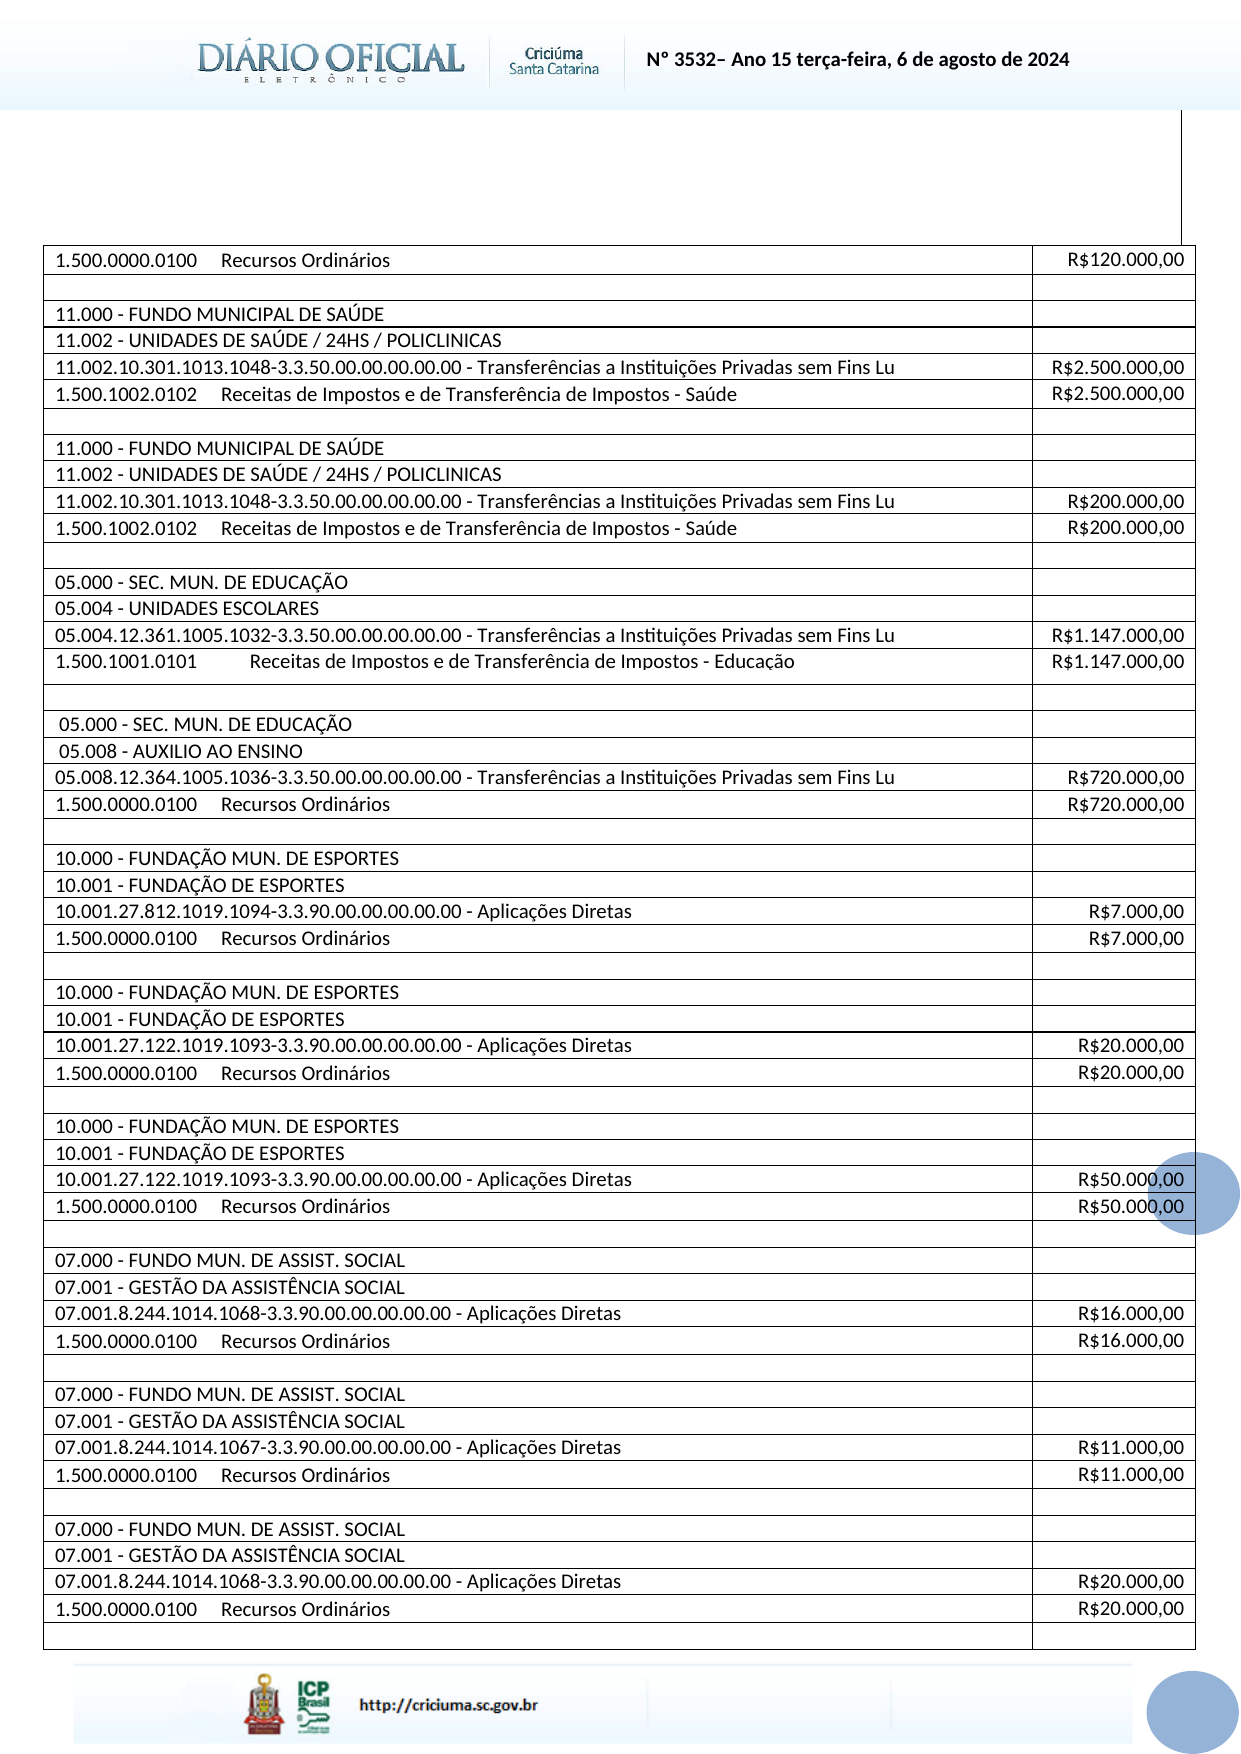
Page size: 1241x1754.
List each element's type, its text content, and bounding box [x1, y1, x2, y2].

table_cell [800, 380, 1032, 407]
table_cell 07.000 - FUNDO MUN. DE ASSIST. SOCIAL [44, 1382, 1032, 1407]
table_header Recursos Ordinários [221, 246, 800, 273]
table_cell 07.001 - GESTÃO DA ASSISTÊNCIA SOCIAL [44, 1274, 1032, 1299]
table_header 1.500.1002.0102 [55, 514, 221, 541]
table_cell [1033, 845, 1195, 871]
table_cell [800, 1059, 1032, 1086]
table_cell 11.002.10.301.1013.1048-3.3.50.00.00.00.00.00 - Transferências a Instituições Privadas sem Fins Lu [44, 354, 1032, 379]
table_cell [44, 1059, 55, 1086]
table_header Receitas de Impostos e de Transferência de Impostos - Saúde [221, 380, 800, 407]
table_header 1.500.0000.0100 [55, 791, 221, 818]
table_cell [1033, 569, 1195, 594]
table_cell 10.001.27.812.1019.1094-3.3.90.00.00.00.00.00 - Aplicações Diretas [44, 898, 1032, 924]
table_header Receitas de Impostos e de Transferência de Impostos - Saúde [221, 514, 800, 541]
table_cell [1033, 1248, 1195, 1273]
table_cell [1033, 596, 1195, 621]
table_cell [800, 246, 1032, 273]
table_cell R$2.500.000,00 [1033, 354, 1195, 379]
table_cell 07.001 - GESTÃO DA ASSISTÊNCIA SOCIAL [44, 1542, 1032, 1568]
table_cell 10.000 - FUNDAÇÃO MUN. DE ESPORTES [44, 980, 1032, 1005]
table_cell 10.000 - FUNDAÇÃO MUN. DE ESPORTES [44, 1114, 1032, 1139]
table_cell [44, 246, 55, 273]
table_cell [800, 1327, 1032, 1354]
table_header Recursos Ordinários [221, 1193, 800, 1220]
table_cell R$720.000,00 [1033, 791, 1195, 818]
table_header 1.500.0000.0100 [55, 1327, 221, 1354]
table_cell 11.000 - FUNDO MUNICIPAL DE SAÚDE [44, 435, 1032, 460]
table_header Recursos Ordinários [221, 791, 800, 818]
table_cell [44, 649, 1032, 684]
table_cell 10.001 - FUNDAÇÃO DE ESPORTES [44, 1006, 1032, 1031]
table_cell [44, 791, 55, 818]
table_cell [1033, 1516, 1195, 1541]
table_cell [44, 685, 1032, 710]
table_cell [1033, 1382, 1195, 1407]
table_cell [44, 925, 55, 952]
table_cell [44, 543, 1032, 568]
table_cell R$20.000,00 [1033, 1059, 1195, 1086]
table_cell [44, 1221, 1032, 1247]
table_header Recursos Ordinários [221, 1059, 800, 1086]
table_cell 07.000 - FUNDO MUN. DE ASSIST. SOCIAL [44, 1248, 1032, 1273]
table_cell 10.001 - FUNDAÇÃO DE ESPORTES [44, 1140, 1032, 1165]
table_cell [1033, 328, 1195, 353]
table_cell R$720.000,00 [1033, 764, 1195, 790]
table_cell R$1.147.000,00 [1033, 622, 1195, 647]
table_cell R$200.000,00 [1033, 488, 1195, 513]
table_header Recursos Ordinários [221, 1461, 800, 1488]
table_cell 11.002.10.301.1013.1048-3.3.50.00.00.00.00.00 - Transferências a Instituições Privadas sem Fins Lu [44, 488, 1032, 513]
table_cell 10.001 - FUNDAÇÃO DE ESPORTES [44, 872, 1032, 897]
table_cell [44, 1193, 55, 1220]
table_cell [44, 1355, 1032, 1381]
table_cell 07.001.8.244.1014.1067-3.3.90.00.00.00.00.00 - Aplicações Diretas [44, 1435, 1032, 1460]
table_header 1.500.0000.0100 [55, 925, 221, 952]
table_header Recursos Ordinários [221, 1327, 800, 1354]
table_cell [800, 1193, 1032, 1220]
table_cell [1033, 1006, 1195, 1031]
table_cell [800, 1595, 1032, 1622]
table_header Recursos Ordinários [221, 1595, 800, 1622]
table_cell 07.001 - GESTÃO DA ASSISTÊNCIA SOCIAL [44, 1408, 1032, 1433]
table_cell [1033, 1408, 1195, 1433]
table_cell R$2.500.000,00 [1033, 380, 1195, 407]
table_cell [1033, 1114, 1195, 1139]
table_cell [1033, 738, 1195, 763]
table_cell R$16.000,00 [1033, 1301, 1195, 1326]
table_cell R$7.000,00 [1033, 925, 1195, 952]
table_cell 10.001.27.122.1019.1093-3.3.90.00.00.00.00.00 - Aplicações Diretas [44, 1033, 1032, 1058]
table_cell [1033, 1087, 1195, 1112]
table_cell [1033, 1140, 1195, 1165]
table_cell [800, 925, 1032, 952]
table_cell [1033, 685, 1195, 710]
table_cell [1033, 543, 1195, 568]
table_header 1.500.0000.0100 [55, 1059, 221, 1086]
table_cell 05.000 - SEC. MUN. DE EDUCAÇÃO [44, 569, 1032, 594]
table_cell 11.002 - UNIDADES DE SAÚDE / 24HS / POLICLINICAS [44, 461, 1032, 487]
table_cell [1033, 819, 1195, 844]
table_cell [800, 791, 1032, 818]
table_cell [1033, 275, 1195, 300]
table_cell [1033, 409, 1195, 434]
table_cell 07.001.8.244.1014.1068-3.3.90.00.00.00.00.00 - Aplicações Diretas [44, 1569, 1032, 1594]
table_cell [44, 1595, 55, 1622]
table_cell R$7.000,00 [1033, 898, 1195, 924]
table_header 1.500.0000.0100 [55, 1595, 221, 1622]
table_cell [44, 380, 55, 407]
table_cell [1033, 1355, 1195, 1381]
table_cell R$11.000,00 [1033, 1435, 1195, 1460]
table_cell [1033, 1489, 1195, 1515]
table_cell R$50.000,00 [1033, 1193, 1157, 1220]
table_header 1.500.0000.0100 [55, 1193, 221, 1220]
table_cell [44, 1461, 55, 1488]
table_cell [44, 514, 1032, 542]
table_cell 05.004 - UNIDADES ESCOLARES [44, 596, 1032, 621]
table_cell 05.008.12.364.1005.1036-3.3.50.00.00.00.00.00 - Transferências a Instituições Privadas sem Fins Lu [44, 764, 1032, 790]
table_cell 07.001.8.244.1014.1068-3.3.90.00.00.00.00.00 - Aplicações Diretas [44, 1301, 1032, 1326]
table_cell R$200.000,00 [1033, 514, 1195, 542]
table_cell [1033, 1221, 1195, 1247]
table_cell 11.000 - FUNDO MUNICIPAL DE SAÚDE [44, 301, 1032, 326]
table_cell 11.002 - UNIDADES DE SAÚDE / 24HS / POLICLINICAS [44, 328, 1032, 353]
table_cell R$120.000,00 [1033, 246, 1195, 273]
table_cell [800, 1461, 1032, 1488]
table_cell [1033, 711, 1195, 737]
table_cell [1033, 435, 1195, 460]
table_cell [44, 819, 1032, 844]
table_cell [44, 1489, 1032, 1515]
table_cell [1033, 953, 1195, 978]
table_cell 05.004.12.361.1005.1032-3.3.50.00.00.00.00.00 - Transferências a Instituições Privadas sem Fins Lu [44, 622, 1032, 647]
table_header Recursos Ordinários [221, 925, 800, 952]
table_cell 05.008 - AUXILIO AO ENSINO [44, 738, 1032, 763]
table_cell [1033, 980, 1195, 1005]
table_cell 05.000 - SEC. MUN. DE EDUCAÇÃO [44, 711, 1032, 737]
table_cell [1033, 461, 1195, 487]
table_header Receitas de Impostos e de Transferência de Impostos - Educação [250, 649, 929, 670]
table_cell [44, 1327, 55, 1354]
table_cell R$20.000,00 [1033, 1569, 1195, 1594]
table_header 1.500.0000.0100 [55, 246, 221, 273]
table_cell [44, 409, 1032, 434]
table_cell [44, 275, 1032, 300]
table_cell [1033, 301, 1195, 326]
table_cell 10.000 - FUNDAÇÃO MUN. DE ESPORTES [44, 845, 1032, 871]
table_cell R$20.000,00 [1033, 1033, 1195, 1058]
table_cell [44, 1087, 1032, 1112]
table_cell [1033, 1274, 1195, 1299]
table_cell R$1.147.000,00 [1033, 649, 1195, 684]
table_header 1.500.1001.0101 [55, 649, 249, 670]
table_header 1.500.1002.0102 [55, 380, 221, 407]
table_cell [44, 953, 1032, 978]
table_cell R$20.000,00 [1033, 1595, 1195, 1622]
table_cell [44, 1623, 1032, 1649]
table_cell R$16.000,00 [1033, 1327, 1195, 1354]
table_cell [1033, 1542, 1195, 1568]
table_cell [1033, 872, 1195, 897]
table_cell [1033, 1623, 1195, 1649]
table_cell R$50.000,00 [1033, 1166, 1158, 1192]
table_header 1.500.0000.0100 [55, 1461, 221, 1488]
table_cell R$11.000,00 [1033, 1461, 1195, 1488]
table_cell 07.000 - FUNDO MUN. DE ASSIST. SOCIAL [44, 1516, 1032, 1541]
table_cell 10.001.27.122.1019.1093-3.3.90.00.00.00.00.00 - Aplicações Diretas [44, 1166, 1032, 1192]
